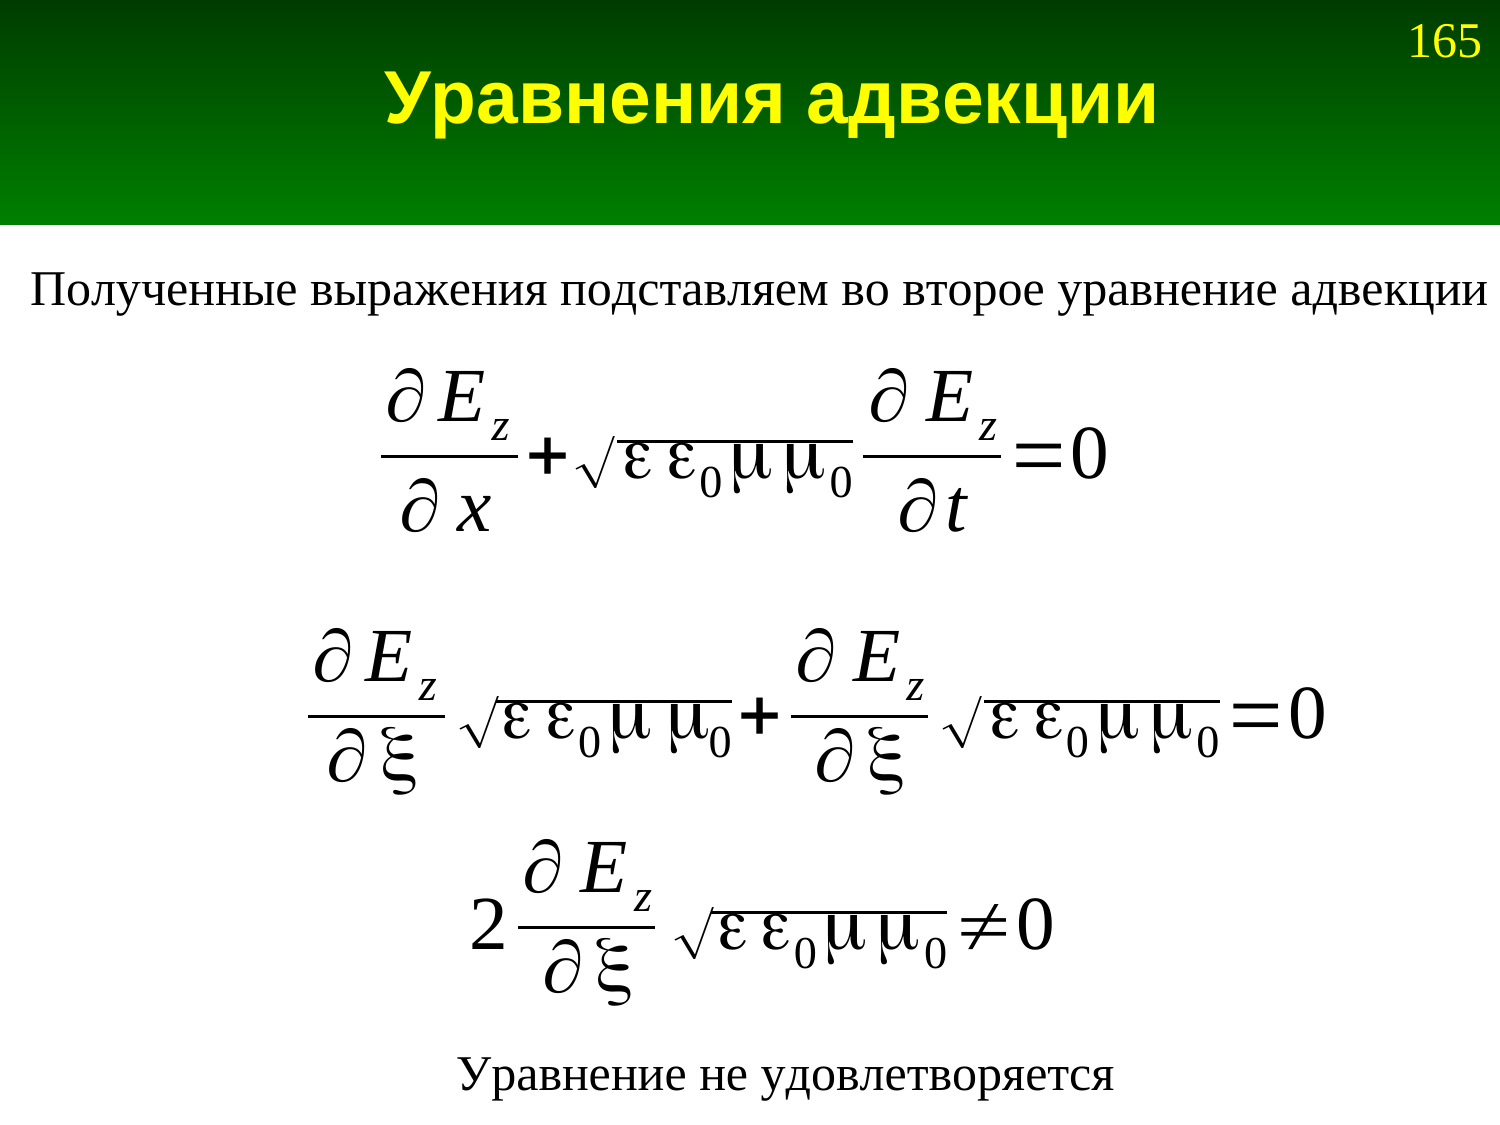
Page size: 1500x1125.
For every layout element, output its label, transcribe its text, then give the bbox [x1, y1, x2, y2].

title Уравнения адвекции [123, 0, 1399, 192]
text_box Полученные выражения подставляем во второе уравнение адвекции [15, 248, 1500, 323]
text_box Уравнение не удовлетворяется [441, 1033, 1130, 1109]
chart [356, 354, 1132, 549]
chart [283, 614, 1347, 799]
chart [450, 825, 1075, 1010]
